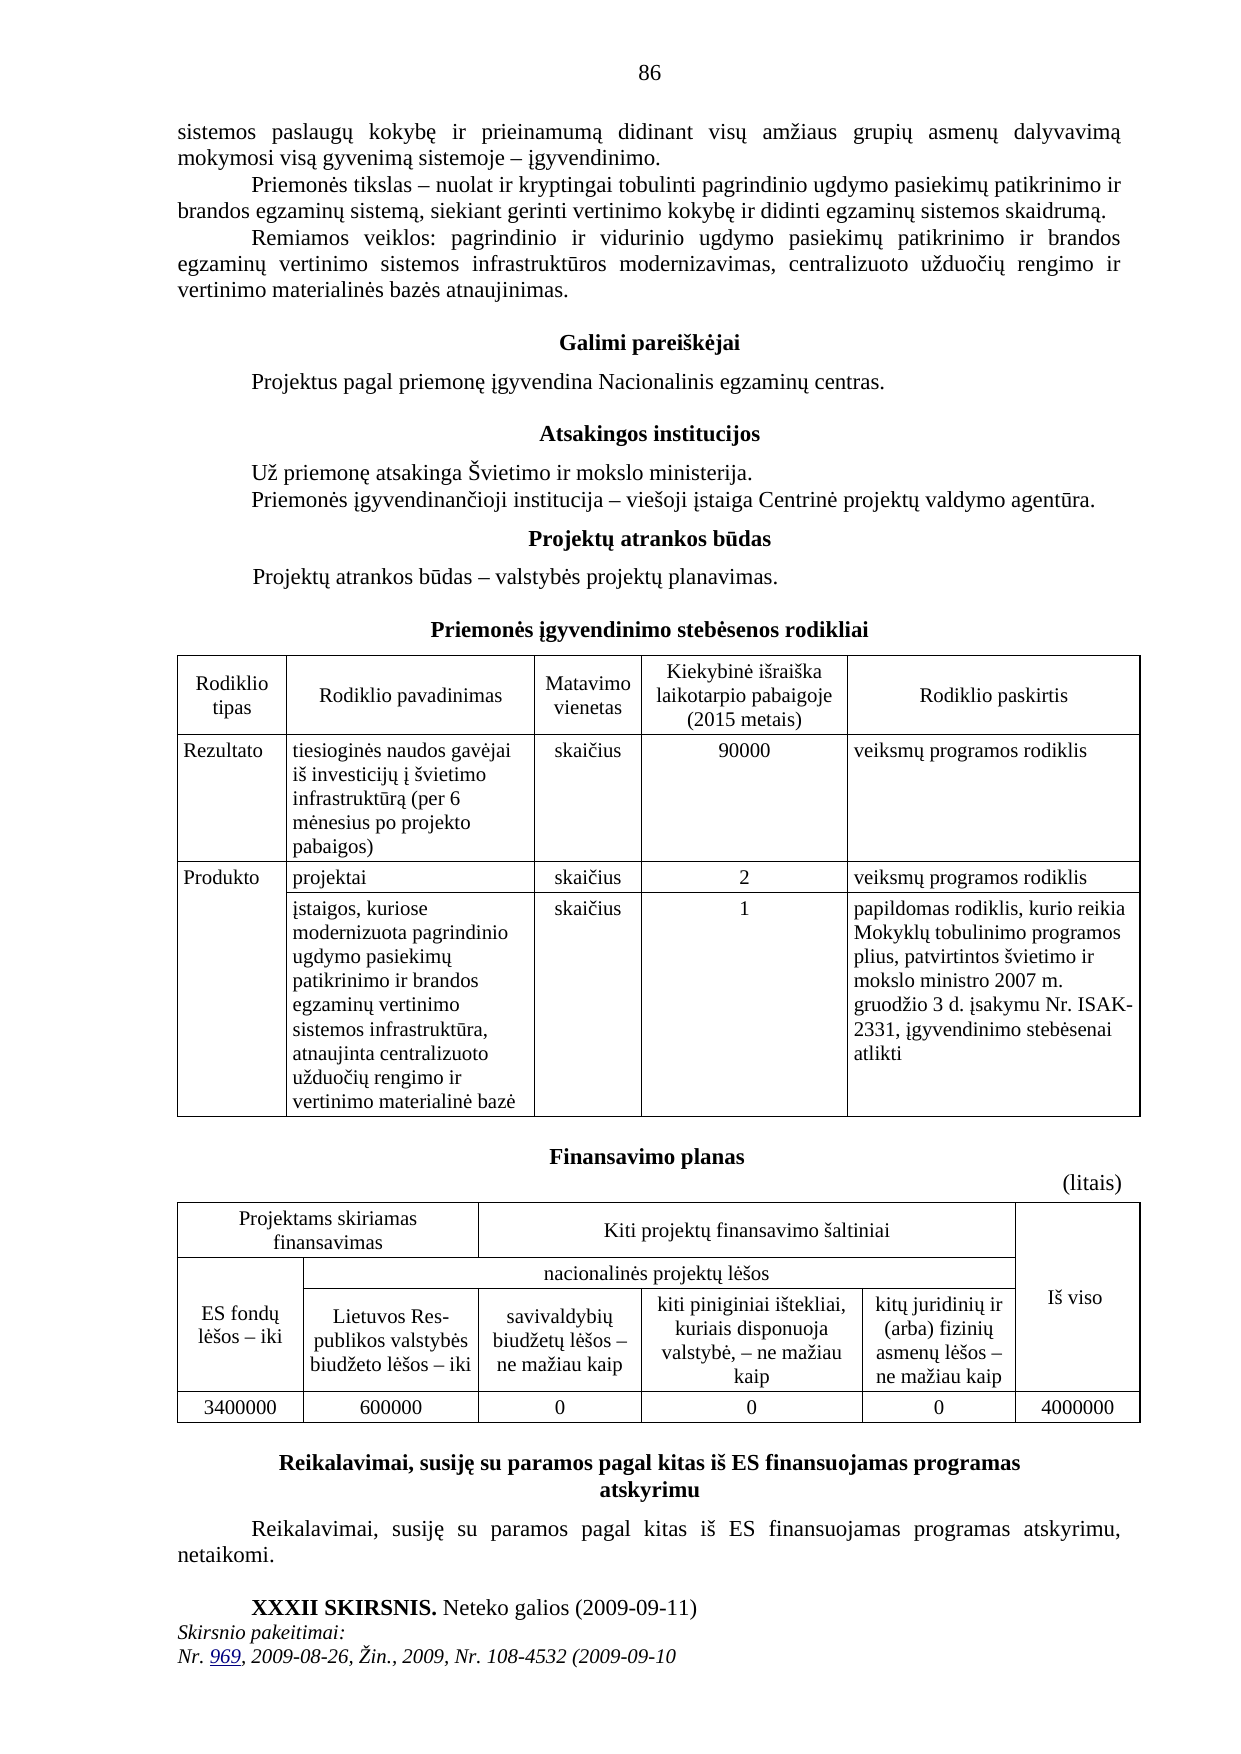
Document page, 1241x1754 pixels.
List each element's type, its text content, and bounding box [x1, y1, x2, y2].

table_cell skaičius [535, 735, 641, 861]
table_cell 0 [642, 1392, 862, 1422]
table_header Projektams skiriamas finansavimas [178, 1203, 478, 1257]
text Finansavimo planas [177, 1143, 1122, 1169]
table_cell Rezultato [178, 735, 286, 861]
text Priemonės tikslas – nuolat ir kryptingai tobulinti pagrindinio ugdymo pasiekimų patikrinimo ir brandos egzaminų sistemą, siekiant gerinti vertinimo kokybę ir didinti egzaminų sistemos skaidrumą. [177, 171, 1122, 223]
table_cell Produkto [178, 862, 286, 1116]
table_cell 90000 [642, 735, 847, 861]
text Atsakingos institucijos [177, 421, 1122, 447]
table_cell 3400000 [178, 1392, 303, 1422]
text Už priemonę atsakinga Švietimo ir mokslo ministerija. [177, 459, 1122, 486]
text sistemos paslaugų kokybę ir prieinamumą didinant visų amžiaus grupių asmenų dalyvavimą mokymosi visą gyvenimą sistemoje – įgyvendinimo. [177, 118, 1122, 171]
text Galimi pareiškėjai [177, 329, 1122, 355]
text (litais) [177, 1169, 1122, 1196]
table_cell 0 [479, 1392, 641, 1422]
table_header Rodiklio paskirtis [848, 656, 1139, 734]
table_cell skaičius [535, 893, 641, 1116]
text Nr. 969, 2009-08-26, Žin., 2009, Nr. 108-4532 (2009-09-10 [177, 1644, 1122, 1668]
table_cell 4000000 [1016, 1392, 1139, 1422]
text Skirsnio pakeitimai: [177, 1620, 1122, 1644]
table_header Kiti projektų finansavimo šaltiniai [479, 1203, 1015, 1257]
table_cell kiti piniginiai ištekliai, kuriais disponuoja valstybė, – ne mažiau kaip [642, 1289, 862, 1391]
table_cell nacionalinės projektų lėšos [304, 1258, 1015, 1288]
table_cell veiksmų programos rodiklis [848, 735, 1139, 861]
text Projektų atrankos būdas [177, 524, 1122, 551]
table_cell Lietuvos Res­publikos valsty­bės biudžeto lėšos – iki [304, 1289, 478, 1391]
table_cell ES fondų lėšos – iki [178, 1258, 303, 1391]
table_cell tiesioginės naudos gavėjai iš investicijų į švietimo infrastruktūrą (per 6 mėnesius po projekto pabaigos) [287, 735, 534, 861]
table_cell skaičius [535, 862, 641, 892]
table_cell 600000 [304, 1392, 478, 1422]
table_cell kitų juridinių ir (arba) fizinių asmenų lėšos – ne mažiau kaip [863, 1289, 1015, 1391]
table_cell projektai [287, 862, 534, 892]
table_cell savivaldybių biudžetų lėšos – ne mažiau kaip [479, 1289, 641, 1391]
text Reikalavimai, susiję su paramos pagal kitas iš ES finansuojamas programas atskyrimu [177, 1449, 1122, 1502]
table_cell 2 [642, 862, 847, 892]
text XXXII SKIRSNIS. Neteko galios (2009-09-11) [177, 1594, 1122, 1620]
table_cell įstaigos, kuriose modernizuota pagrindinio ugdymo pasiekimų patikrinimo ir brandos egzaminų vertinimo sistemos infrastruktūra, atnaujinta centralizuoto užduočių rengimo ir vertinimo materialinė bazė [287, 893, 534, 1116]
table_header Rodiklio pavadinimas [287, 656, 534, 734]
table_header Kiekybinė išraiška laikotarpio pabaigoje (2015 metais) [642, 656, 847, 734]
text Projektus pagal priemonę įgyvendina Nacionalinis egzaminų centras. [177, 368, 1122, 394]
table_cell 0 [863, 1392, 1015, 1422]
text Projektų atrankos būdas – valstybės projektų planavimas. [215, 563, 1122, 590]
text Priemonės įgyvendinimo stebėsenos rodikliai [177, 616, 1122, 642]
table_cell 1 [642, 893, 847, 1116]
text Reikalavimai, susiję su paramos pagal kitas iš ES finansuojamas programas atskyrimu, netaikomi. [177, 1514, 1122, 1567]
text Priemonės įgyvendinančioji institucija – viešoji įstaiga Centrinė projektų valdymo agentūra. [177, 486, 1122, 512]
table_header Rodiklio tipas [178, 656, 286, 734]
table_cell papildomas rodiklis, kurio reikia Mokyklų tobulinimo programos plius, patvirtintos švietimo ir mokslo ministro 2007 m. gruodžio 3 d. įsakymu Nr. ISAK-2331, įgyvendinimo stebėsenai atlikti [848, 893, 1139, 1116]
table_cell veiksmų programos rodiklis [848, 862, 1139, 892]
table_header Matavimo vienetas [535, 656, 641, 734]
table_header Iš viso [1016, 1203, 1139, 1391]
text Remiamos veiklos: pagrindinio ir vidurinio ugdymo pasiekimų patikrinimo ir brandos egzaminų vertinimo sistemos infrastruktūros modernizavimas, centralizuoto užduočių rengimo ir vertinimo materialinės bazės atnaujinimas. [177, 223, 1122, 303]
